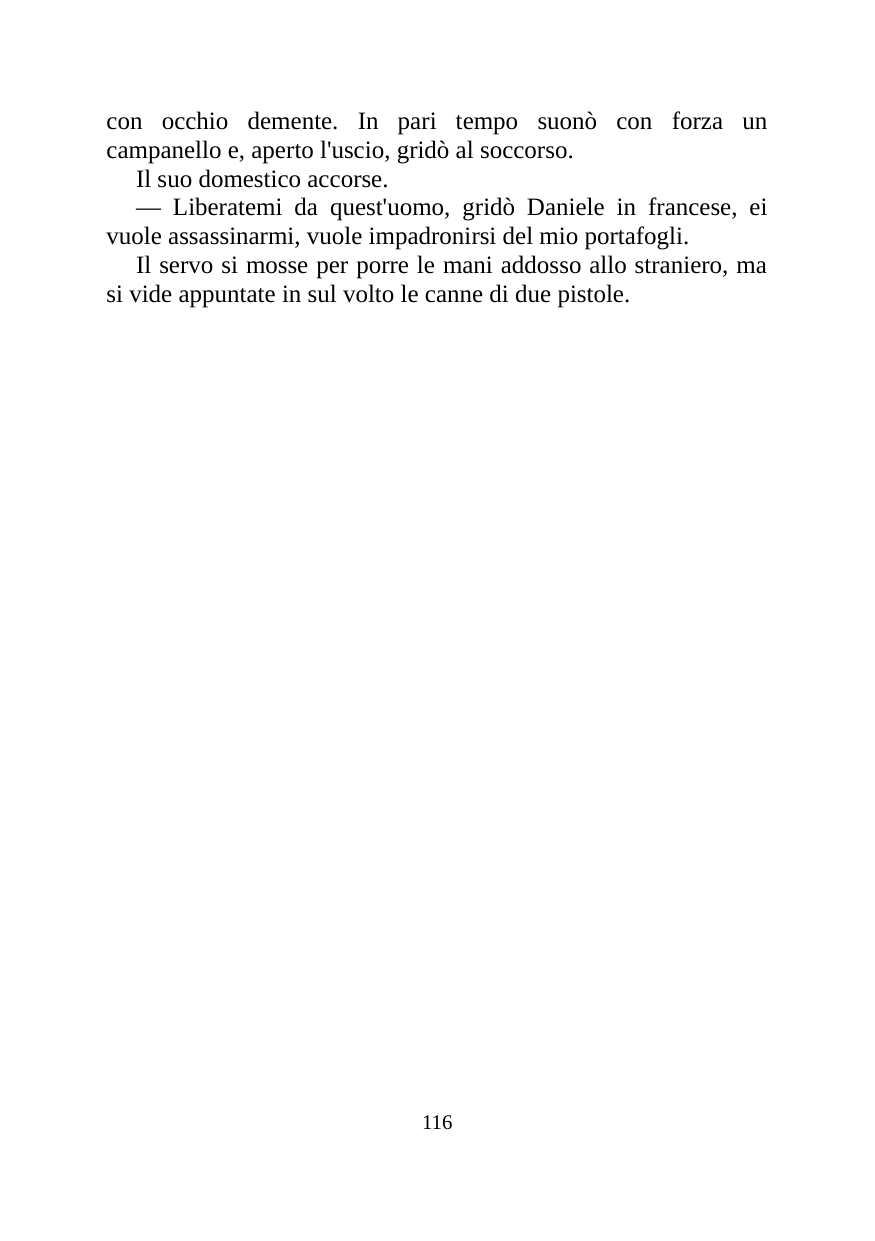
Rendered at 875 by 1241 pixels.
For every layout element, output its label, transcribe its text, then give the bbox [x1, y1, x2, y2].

text con occhio demente. In pari tempo suonò con forza un campanello e, aperto l'uscio, gridò al soccorso. [106, 106, 768, 164]
text Il servo si mosse per porre le mani addosso allo straniero, ma si vide appuntate in sul volto le canne di due pistole. [106, 250, 768, 307]
text Il suo domestico accorse. [106, 164, 768, 192]
text — Liberatemi da quest'uomo, gridò Daniele in francese, ei vuole assassinarmi, vuole impadronirsi del mio portafogli. [106, 192, 768, 250]
